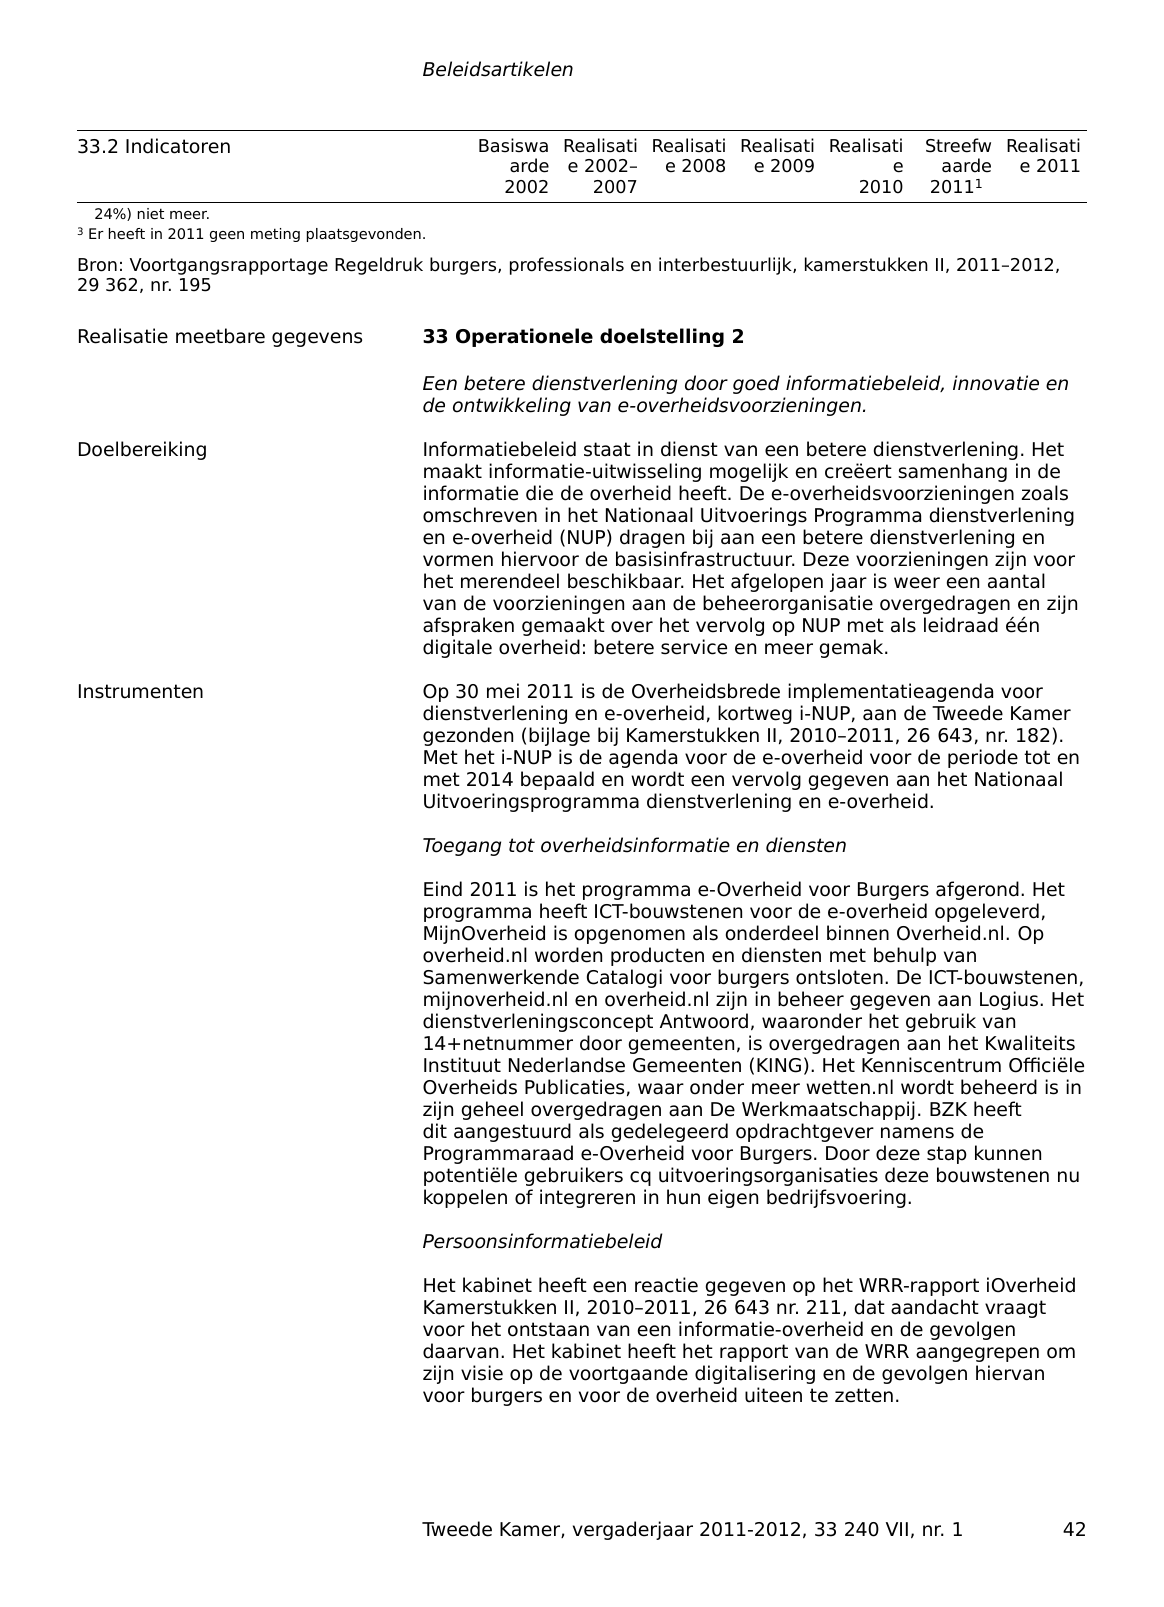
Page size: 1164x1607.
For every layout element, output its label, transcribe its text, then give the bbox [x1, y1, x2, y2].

text Een betere dienstverlening door goed informatiebeleid, innovatie en de ontwikkeling van e-overheidsvoorzieningen. [422, 373, 1087, 417]
table_header Streefwaarde 20111 [909, 131, 998, 202]
text Het kabinet heeft een reactie gegeven op het WRR-rapport iOverheid Kamerstukken II, 2010–2011, 26 643 nr. 211, dat aandacht vraagt voor het ontstaan van een informatie-overheid en de gevolgen daarvan. Het kabinet heeft het rapport van de WRR aangegrepen om zijn visie op de voortgaande digitalisering en de gevolgen hiervan voor burgers en voor de overheid uiteen te zetten. [422, 1275, 1087, 1407]
table_cell 24%) niet meer. 3 Er heeft in 2011 geen meting plaatsgevonden. Bron: Voortgangsrapportage Regeldruk burgers, professionals en interbestuurlijk, kamerstukken II, 2011–2012, 29 362, nr. 195 [77, 203, 1087, 296]
table_header 33.2 Indicatoren [77, 131, 466, 202]
subtitle Toegang tot overheidsinformatie en diensten [422, 835, 1087, 857]
subtitle 33 Operationele doelstelling 2 [422, 326, 1087, 348]
table_header Realisatie 2011 [998, 131, 1087, 202]
subtitle [77, 348, 399, 356]
table_header Realisatie 2008 [644, 131, 732, 202]
subtitle Persoonsinformatiebeleid [422, 1231, 1087, 1253]
text Instrumenten [77, 681, 399, 703]
text Eind 2011 is het programma e-Overheid voor Burgers afgerond. Het programma heeft ICT-bouwstenen voor de e-overheid opgeleverd, MijnOverheid is opgenomen als onderdeel binnen Overheid.nl. Op overheid.nl worden producten en diensten met behulp van Samenwerkende Catalogi voor burgers ontsloten. De ICT-bouwstenen, mijnoverheid.nl en overheid.nl zijn in beheer gegeven aan Logius. Het dienstverleningsconcept Antwoord, waaronder het gebruik van 14+netnummer door gemeenten, is overgedragen aan het Kwaliteits Instituut Nederlandse Gemeenten (KING). Het Kenniscentrum Officiële Overheids Publicaties, waar onder meer wetten.nl wordt beheerd is in zijn geheel overgedragen aan De Werkmaatschappij. BZK heeft dit aangestuurd als gedelegeerd opdrachtgever namens de Programmaraad e-Overheid voor Burgers. Door deze stap kunnen potentiële gebruikers cq uitvoeringsorganisaties deze bouwstenen nu koppelen of integreren in hun eigen bedrijfsvoering. [422, 879, 1087, 1209]
table_header Realisatie 2010 [821, 131, 909, 202]
table_header Realisatie 2009 [732, 131, 821, 202]
text Realisatie meetbare gegevens [77, 326, 399, 348]
text Doelbereiking [77, 439, 399, 461]
text Informatiebeleid staat in dienst van een betere dienstverlening. Het maakt informatie-uitwisseling mogelijk en creëert samenhang in de informatie die de overheid heeft. De e-overheidsvoorzieningen zoals omschreven in het Nationaal Uitvoerings Programma dienstverlening en e-overheid (NUP) dragen bij aan een betere dienstverlening en vormen hiervoor de basisinfrastructuur. Deze voorzieningen zijn voor het merendeel beschikbaar. Het afgelopen jaar is weer een aantal van de voorzieningen aan de beheerorganisatie overgedragen en zijn afspraken gemaakt over het vervolg op NUP met als leidraad één digitale overheid: betere service en meer gemak. [422, 439, 1087, 659]
table_header Realisatie 2002–2007 [555, 131, 644, 202]
text Op 30 mei 2011 is de Overheidsbrede implementatieagenda voor dienstverlening en e-overheid, kortweg i-NUP, aan de Tweede Kamer gezonden (bijlage bij Kamerstukken II, 2010–2011, 26 643, nr. 182). Met het i-NUP is de agenda voor de e-overheid voor de periode tot en met 2014 bepaald en wordt een vervolg gegeven aan het Nationaal Uitvoeringsprogramma dienstverlening en e-overheid. [422, 681, 1087, 813]
table_header Basiswaarde 2002 [466, 131, 555, 202]
